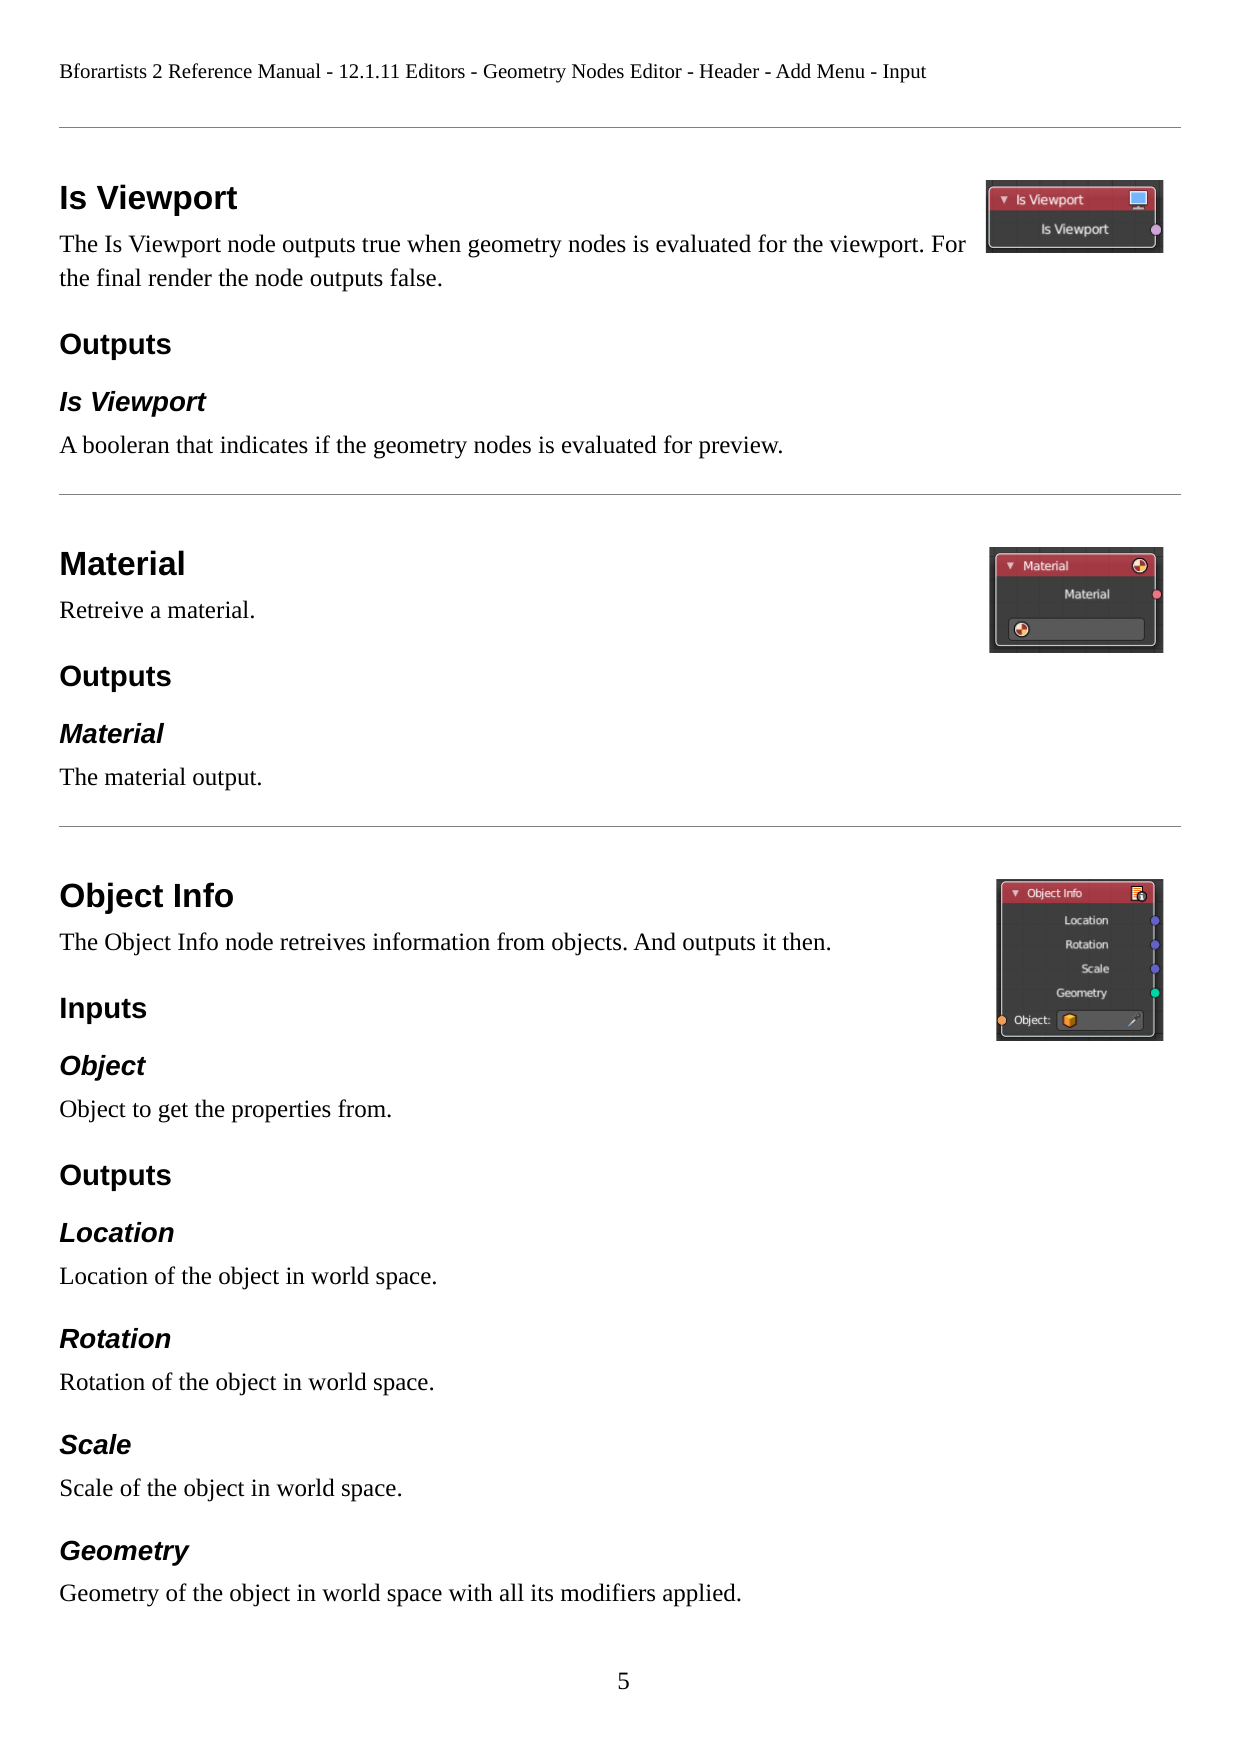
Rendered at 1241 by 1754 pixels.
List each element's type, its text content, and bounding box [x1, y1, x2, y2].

subtitle Is Viewport [59, 386, 1181, 417]
subtitle Object [59, 1049, 1181, 1081]
text The material output. [59, 762, 1181, 791]
text A booleran that indicates if the geometry nodes is evaluated for preview. [59, 430, 1181, 459]
subtitle Material [59, 544, 1181, 583]
subtitle Object Info [59, 876, 1181, 915]
subtitle Is Viewport [59, 178, 1181, 216]
subtitle Outputs [59, 659, 1181, 693]
subtitle Scale [59, 1428, 1181, 1460]
text Location of the object in world space. [59, 1261, 1181, 1289]
subtitle Location [59, 1216, 1181, 1248]
subtitle [1164, 991, 1181, 1024]
text Geometry of the object in world space with all its modifiers applied. [59, 1578, 1181, 1607]
text The Is Viewport node outputs true when geometry nodes is evaluated for the viewport. For the final render the node outputs false. [59, 229, 1181, 292]
text Object to get the properties from. [59, 1094, 1181, 1123]
text Scale of the object in world space. [59, 1473, 1181, 1501]
text [1164, 595, 1181, 624]
text The Object Info node retreives information from objects. And outputs it then. [59, 927, 996, 956]
text Rotation of the object in world space. [59, 1367, 1181, 1395]
subtitle Rotation [59, 1322, 1181, 1354]
text Retreive a material. [59, 595, 989, 624]
subtitle Outputs [59, 1158, 1181, 1191]
picture [985, 180, 1164, 253]
subtitle Geometry [59, 1534, 1181, 1566]
picture [996, 879, 1164, 1041]
subtitle Material [59, 718, 1181, 749]
subtitle Inputs [59, 991, 996, 1024]
subtitle Outputs [59, 327, 1181, 361]
picture [989, 547, 1164, 653]
